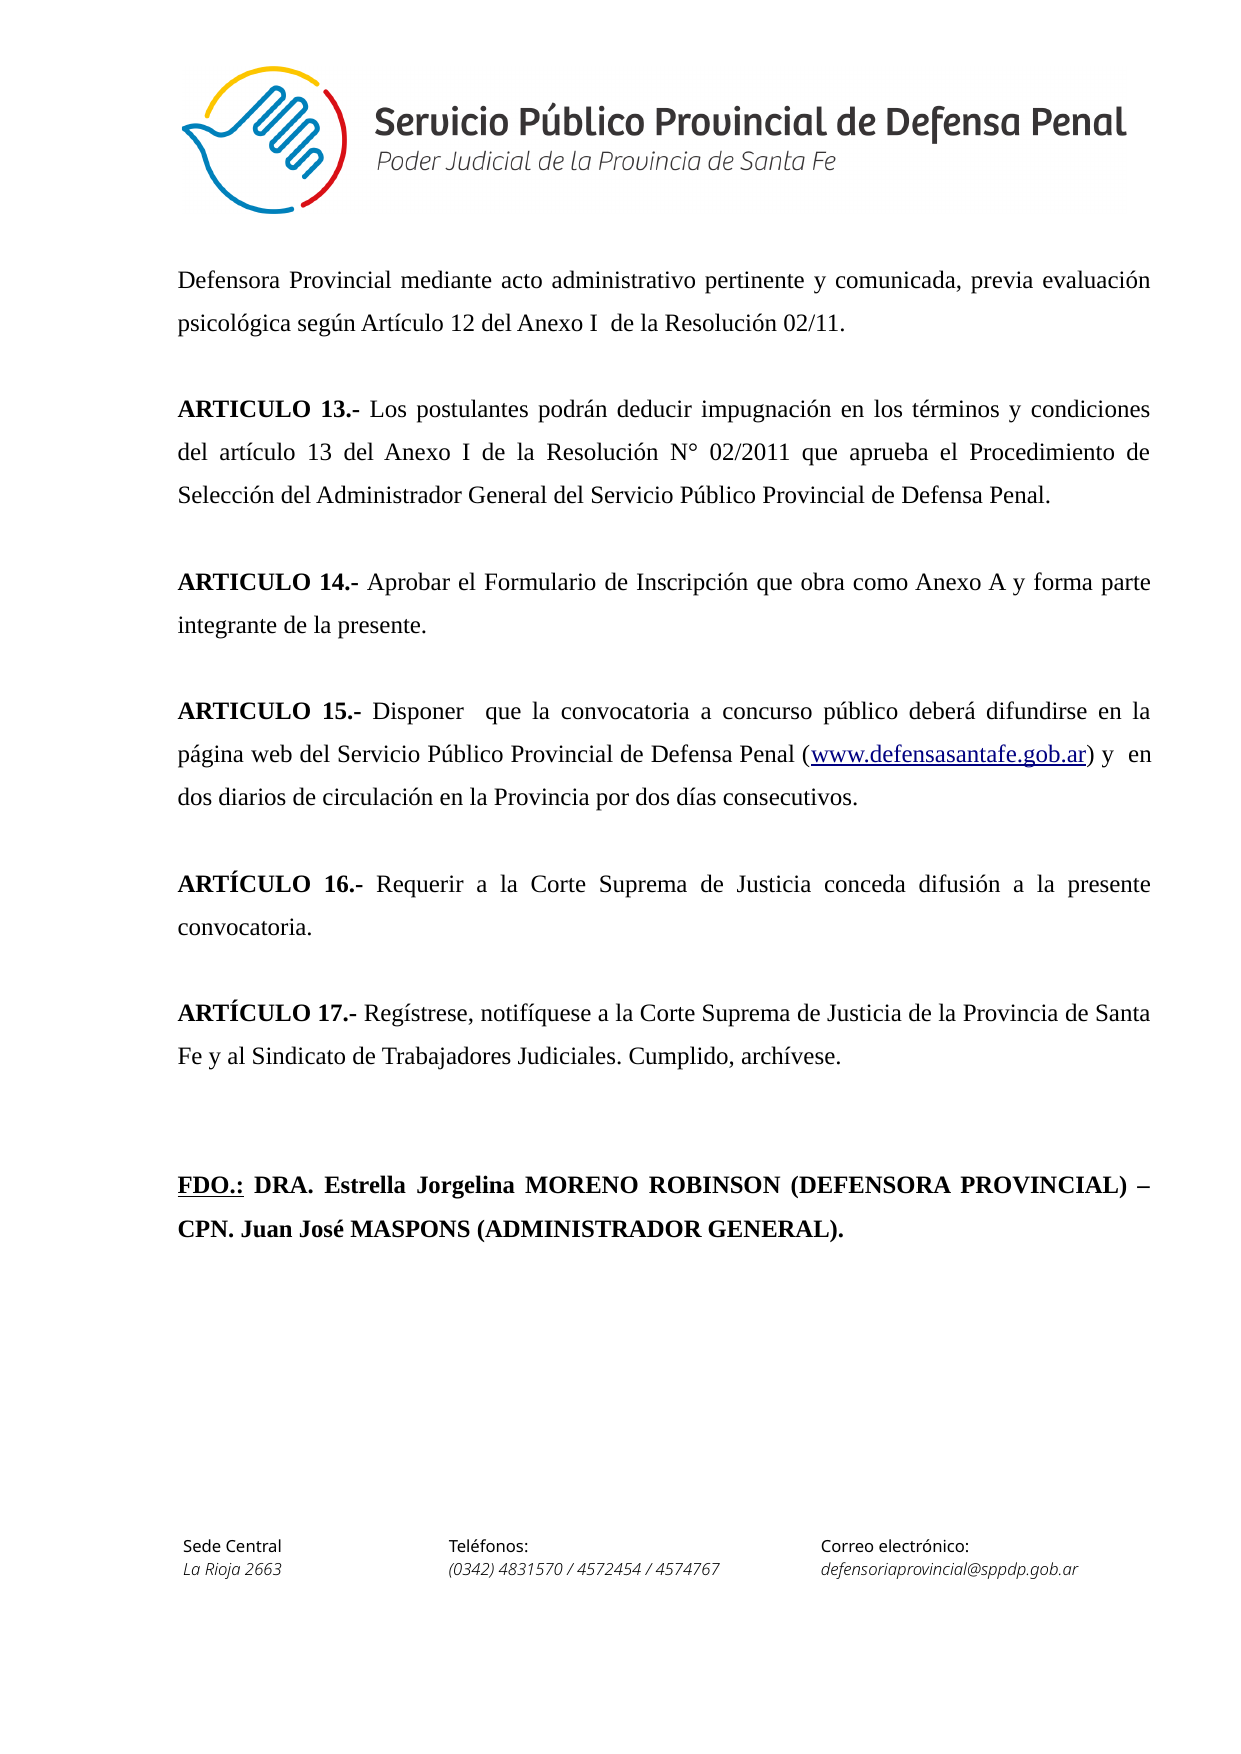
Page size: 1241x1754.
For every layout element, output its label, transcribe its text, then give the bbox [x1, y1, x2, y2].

text ARTICULO 15.- Disponer que la convocatoria a concurso público deberá difundirse en la página web del Servicio Público Provincial de Defensa Penal (www.defensasantafe.gob.ar) y en dos diarios de circulación en la Provincia por dos días consecutivos. [177, 696, 1152, 811]
text FDO.: DRA. Estrella Jorgelina MORENO ROBINSON (DEFENSORA PROVINCIAL) – CPN. Juan José MASPONS (ADMINISTRADOR GENERAL). [177, 1171, 1152, 1242]
text ARTICULO 14.- Aprobar el Formulario de Inscripción que obra como Anexo A y forma parte integrante de la presente. [177, 567, 1152, 639]
text ARTÍCULO 17.- Regístrese, notifíquese a la Corte Suprema de Justicia de la Provincia de Santa Fe y al Sindicato de Trabajadores Judiciales. Cumplido, archívese. [177, 998, 1152, 1070]
picture [181, 131, 259, 214]
text Defensora Provincial mediante acto administrativo pertinente y comunicada, previa evaluación psicológica según Artículo 12 del Anexo I de la Resolución 02/11. [177, 265, 1152, 337]
picture [181, 66, 1127, 214]
text ARTÍCULO 16.- Requerir a la Corte Suprema de Justicia conceda difusión a la presente convocatoria. [177, 869, 1152, 941]
text ARTICULO 13.- Los postulantes podrán deducir impugnación en los términos y condiciones del artículo 13 del Anexo I de la Resolución N° 02/2011 que aprueba el Procedimiento de Selección del Administrador General del Servicio Público Provincial de Defensa Penal. [177, 394, 1152, 509]
